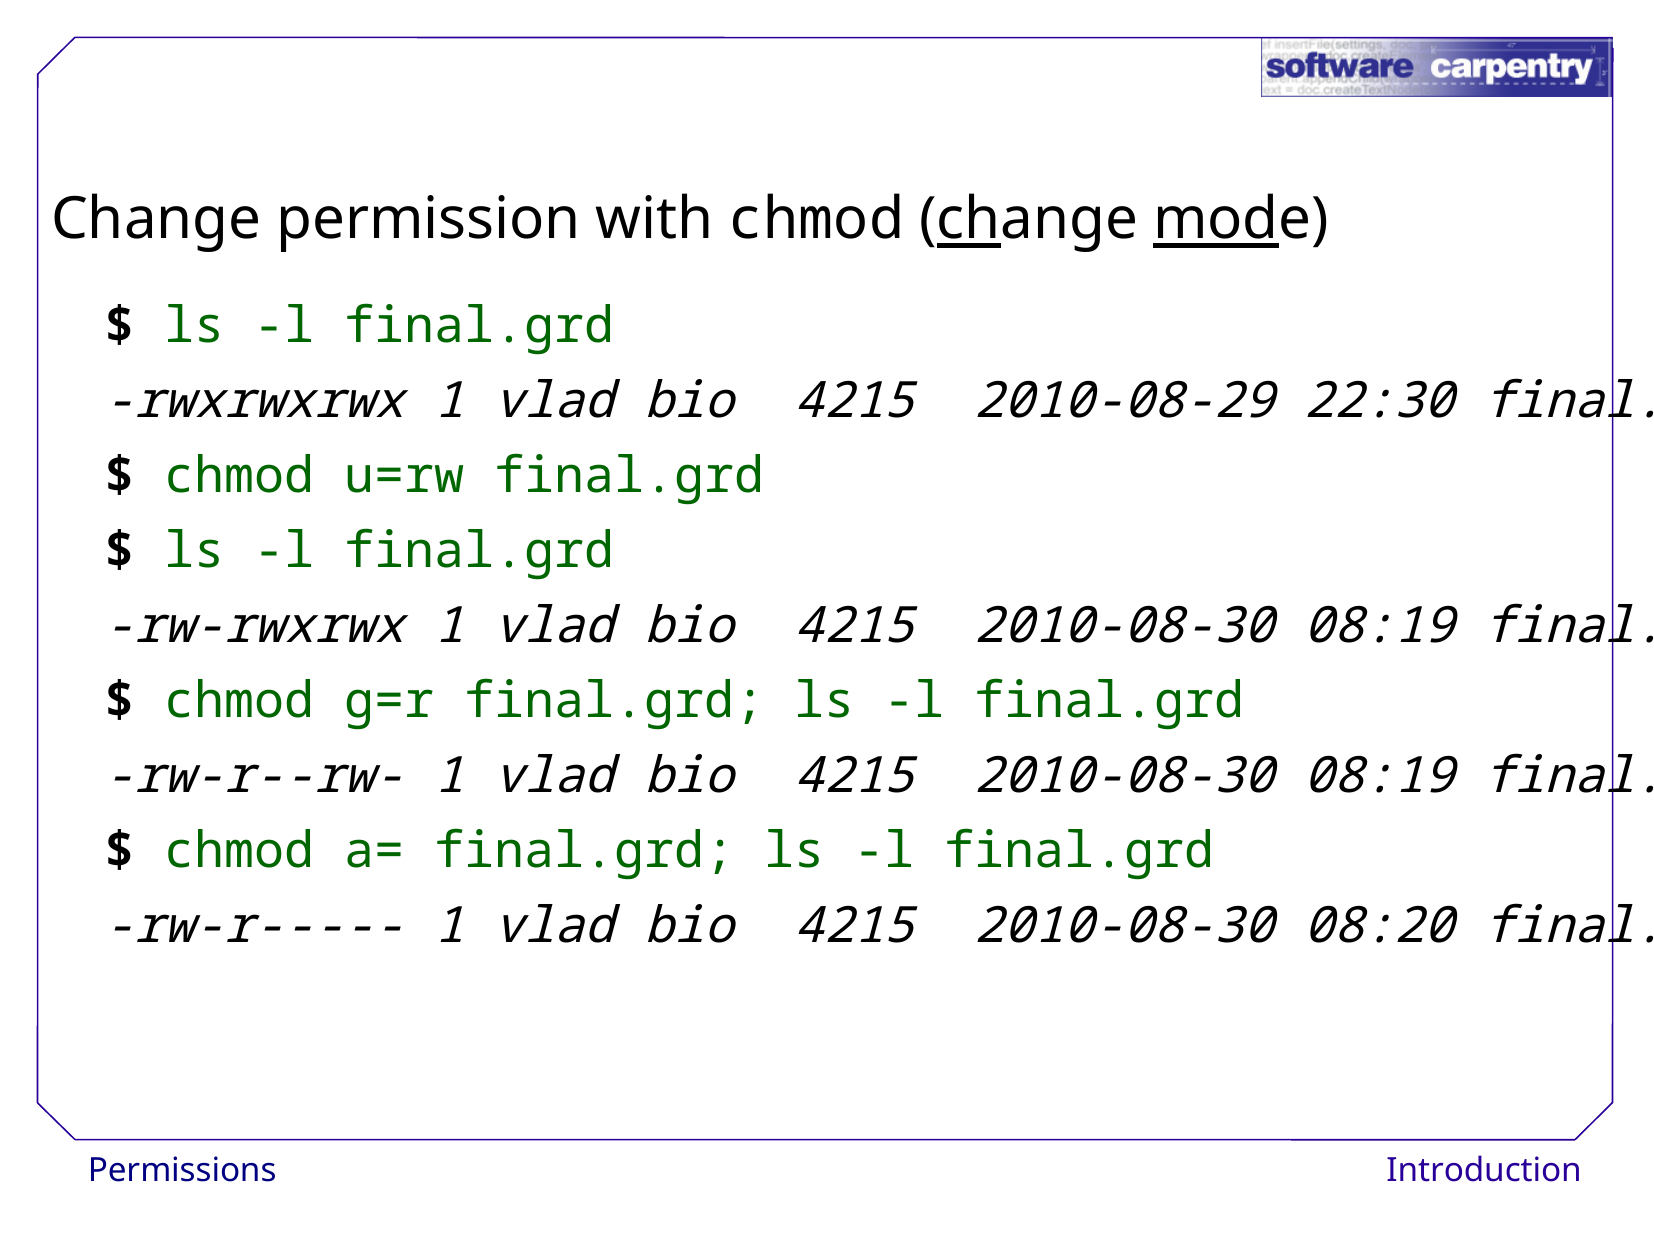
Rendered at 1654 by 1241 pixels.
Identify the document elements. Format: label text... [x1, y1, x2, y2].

text_box Change permission with chmod (change mode) [36, 138, 1494, 259]
text_box $ ls -l final.grd -rwxrwxrwx 1 vlad bio 4215 2010-08-29 22:30 final.grd $ chmod u=rw final.grd $ ls -l final.grd -rw-rwxrwx 1 vlad bio 4215 2010-08-30 08:19 final.grd $ chmod g=r final.grd; ls -l final.grd -rw-r--rw- 1 vlad bio 4215 2010-08-30 08:19 final.grd $ chmod a= final.grd; ls -l final.grd -rw-r----- 1 vlad bio 4215 2010-08-30 08:20 final.grd [89, 270, 1512, 1131]
picture [1261, 39, 1613, 97]
